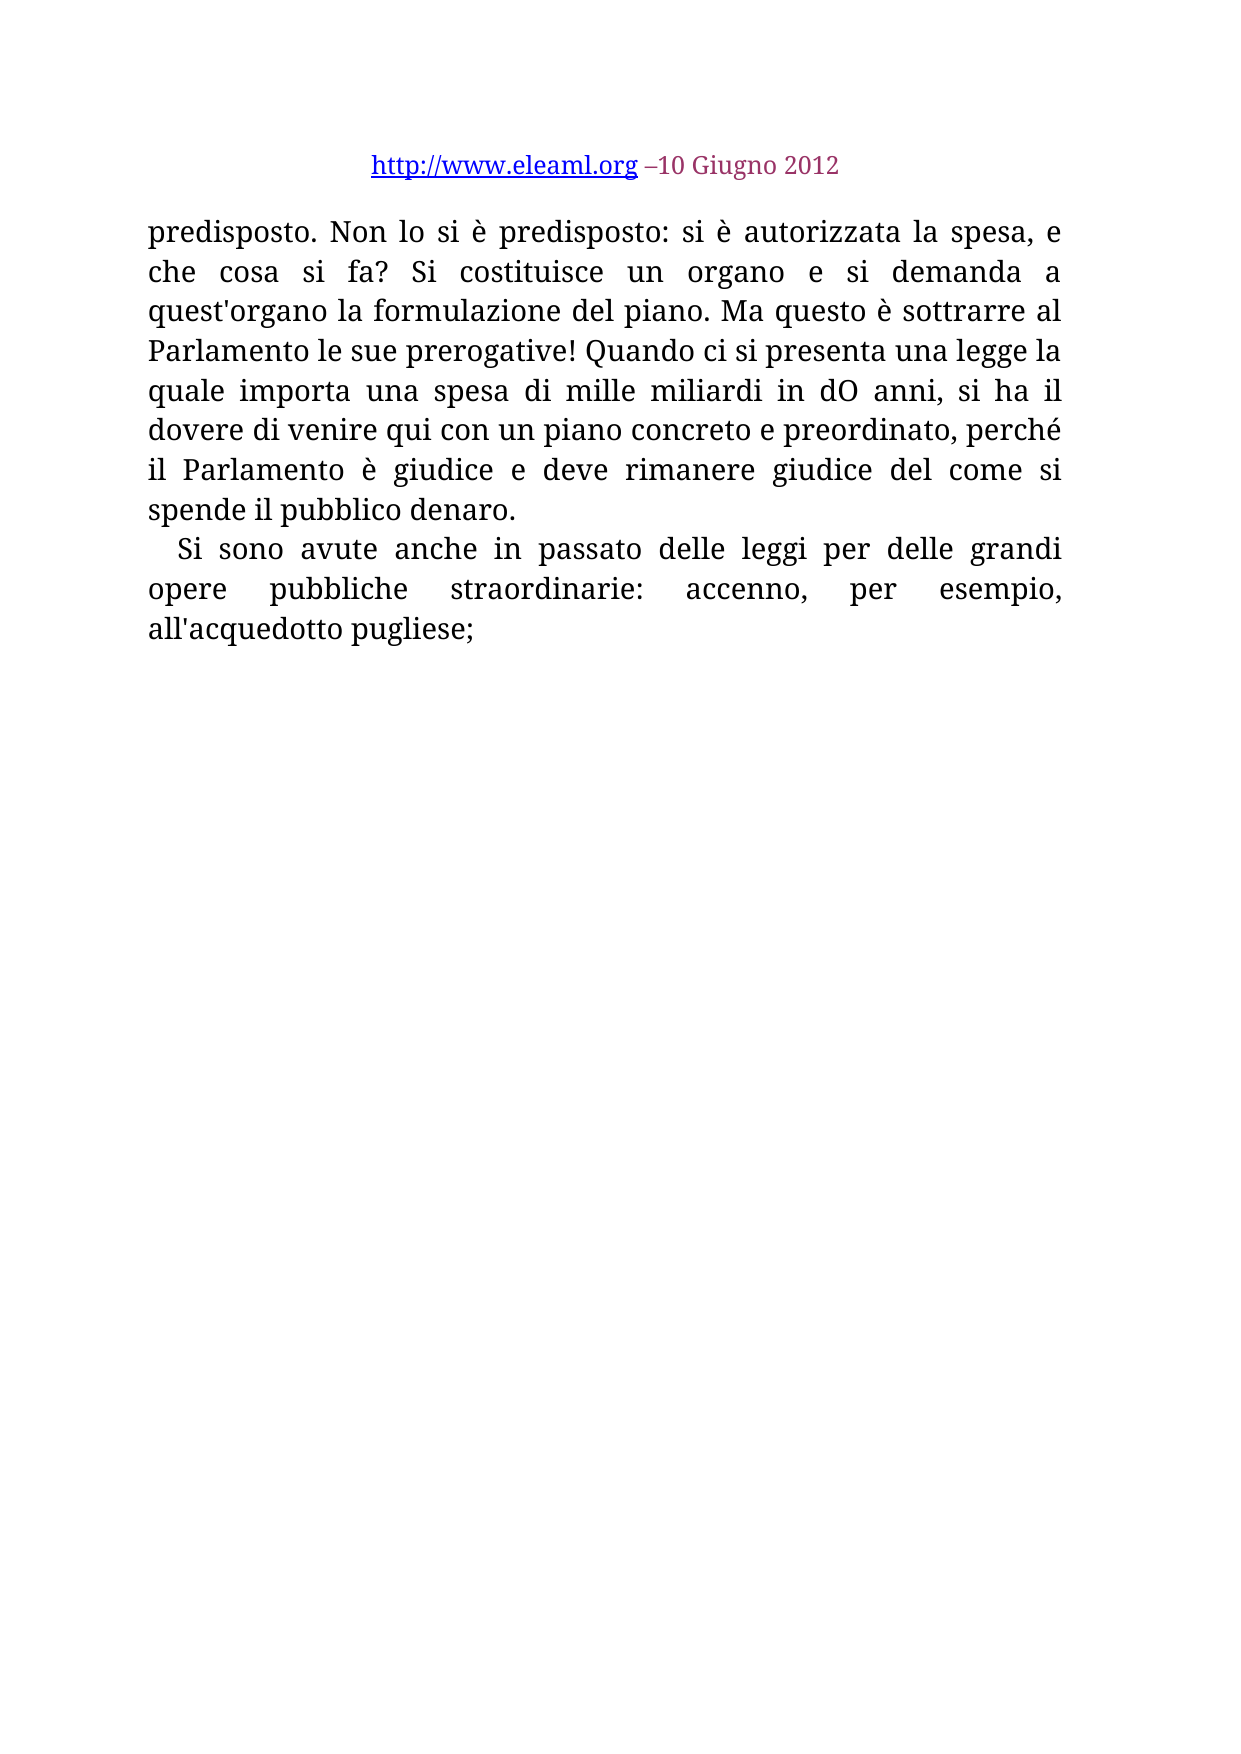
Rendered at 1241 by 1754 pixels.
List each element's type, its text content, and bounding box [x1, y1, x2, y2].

text predisposto. Non lo si è predisposto: si è autorizzata la spesa, e che cosa si fa? Si costituisce un organo e si demanda a quest'organo la formulazione del piano. Ma questo è sottrarre al Parlamento le sue prerogative! Quando ci si presenta una legge la quale importa una spesa di mille miliardi in dO anni, si ha il dovere di venire qui con un piano concreto e preordinato, perché il Parlamento è giudice e deve rimanere giudice del come si spende il pubblico denaro. [148, 211, 1063, 529]
text Si sono avute anche in passato delle leggi per delle grandi opere pubbliche straordinarie: accenno, per esempio, all'acquedotto pugliese; [148, 529, 1063, 648]
